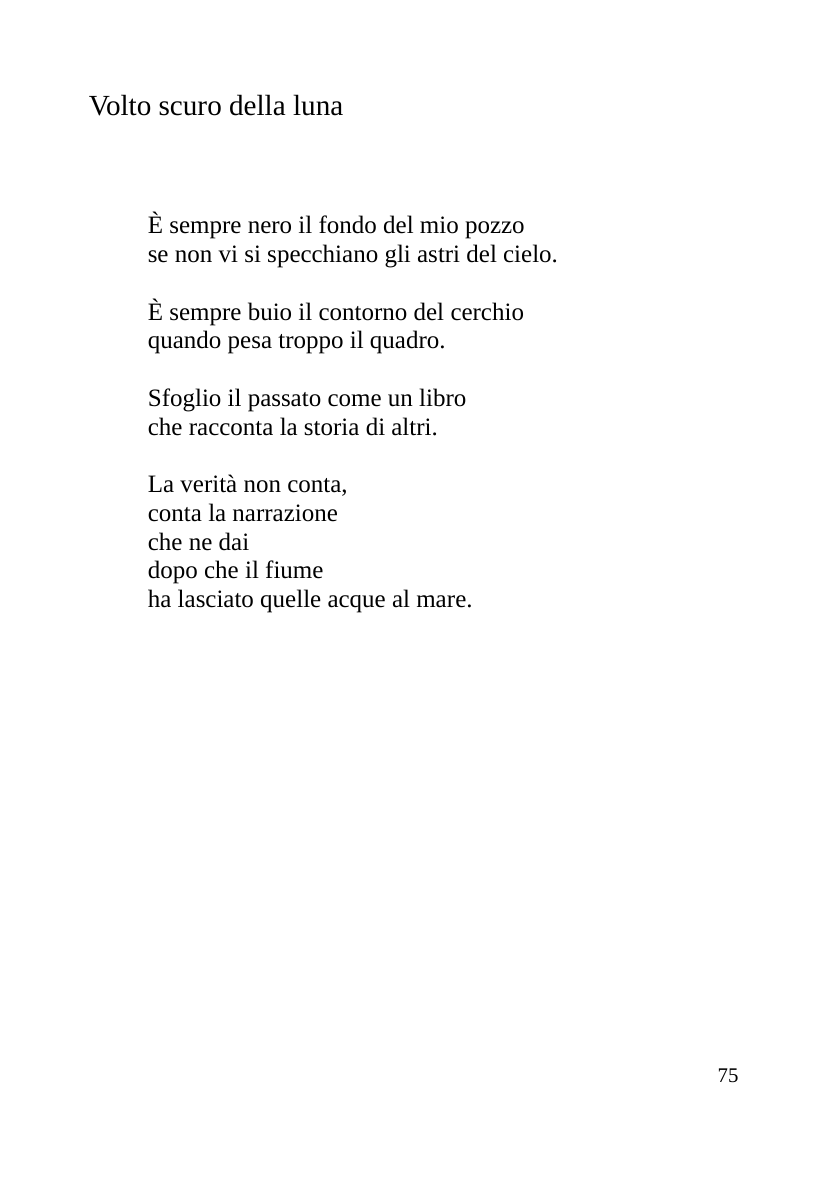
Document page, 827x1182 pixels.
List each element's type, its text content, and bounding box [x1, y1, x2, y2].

text La verità non conta, [148, 469, 738, 498]
text È sempre nero il fondo del mio pozzo [148, 211, 738, 239]
text ha lasciato quelle acque al mare. [148, 584, 738, 613]
text che ne dai [148, 527, 738, 556]
text dopo che il fiume [148, 556, 738, 584]
text che racconta la storia di altri. [148, 412, 738, 441]
text Volto scuro della luna [88, 88, 738, 122]
text È sempre buio il contorno del cerchio [148, 297, 738, 326]
text quando pesa troppo il quadro. [148, 326, 738, 354]
text conta la narrazione [148, 498, 738, 527]
text Sfoglio il passato come un libro [148, 383, 738, 412]
text se non vi si specchiano gli astri del cielo. [148, 239, 738, 268]
